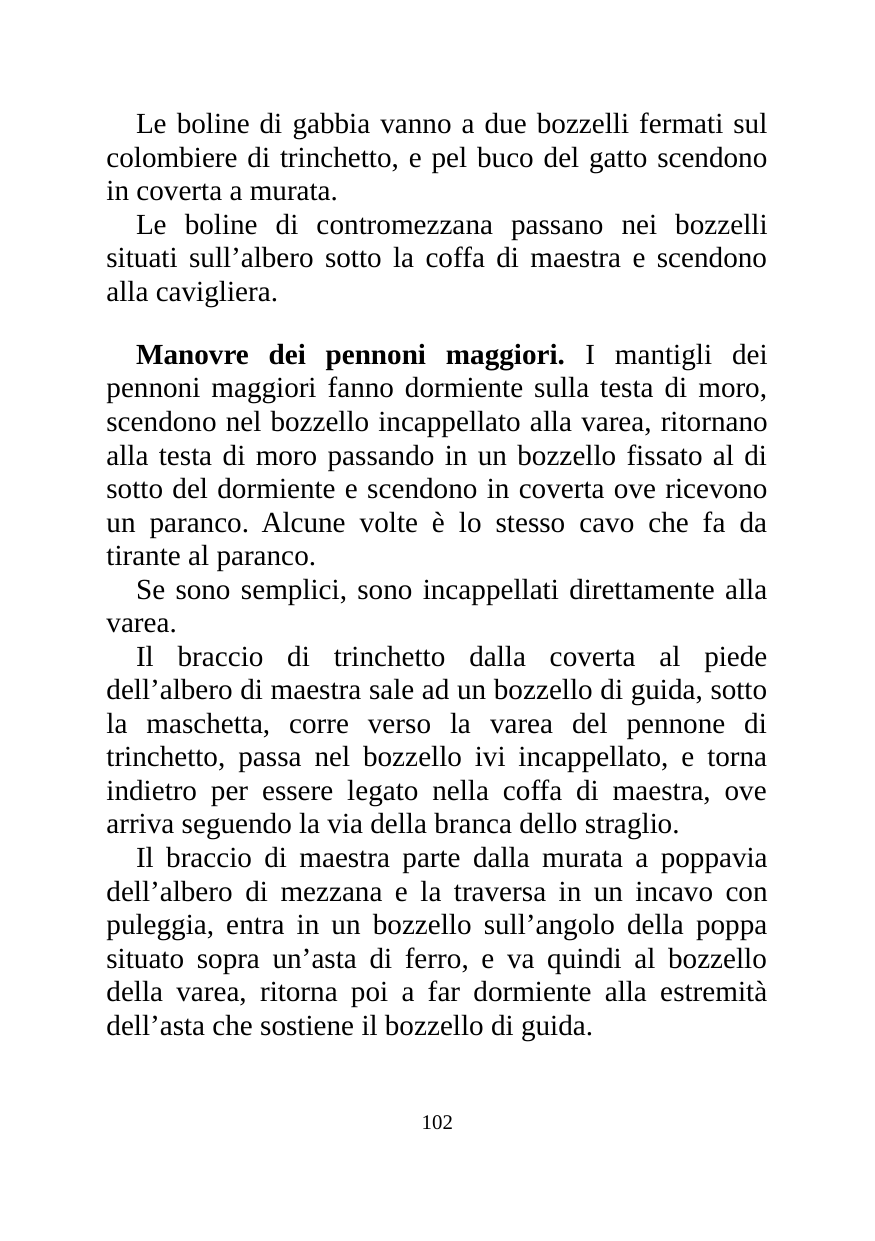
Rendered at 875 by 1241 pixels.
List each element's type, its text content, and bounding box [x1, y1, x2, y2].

text Il braccio di maestra parte dalla murata a poppavia dell’albero di mezzana e la traversa in un incavo con puleggia, entra in un bozzello sull’angolo della poppa situato sopra un’asta di ferro, e va quindi al bozzello della varea, ritorna poi a far dormiente alla estremità dell’asta che sostiene il bozzello di guida. [106, 840, 768, 1041]
text Il braccio di trinchetto dalla coverta al piede dell’albero di maestra sale ad un bozzello di guida, sotto la maschetta, corre verso la varea del pennone di trinchetto, passa nel bozzello ivi incappellato, e torna indietro per essere legato nella coffa di maestra, ove arriva seguendo la via della branca dello straglio. [106, 639, 768, 840]
text Le boline di contromezzana passano nei bozzelli situati sull’albero sotto la coffa di maestra e scendono alla cavigliera. [106, 207, 768, 307]
text Se sono semplici, sono incappellati direttamente alla varea. [106, 572, 768, 639]
text Le boline di gabbia vanno a due bozzelli fermati sul colombiere di trinchetto, e pel buco del gatto scendono in coverta a murata. [106, 106, 768, 207]
text Manovre dei pennoni maggiori. I mantigli dei pennoni maggiori fanno dormiente sulla testa di moro, scendono nel bozzello incappellato alla varea, ritornano alla testa di moro passando in un bozzello fissato al di sotto del dormiente e scendono in coverta ove ricevono un paranco. Alcune volte è lo stesso cavo che fa da tirante al paranco. [106, 337, 768, 572]
